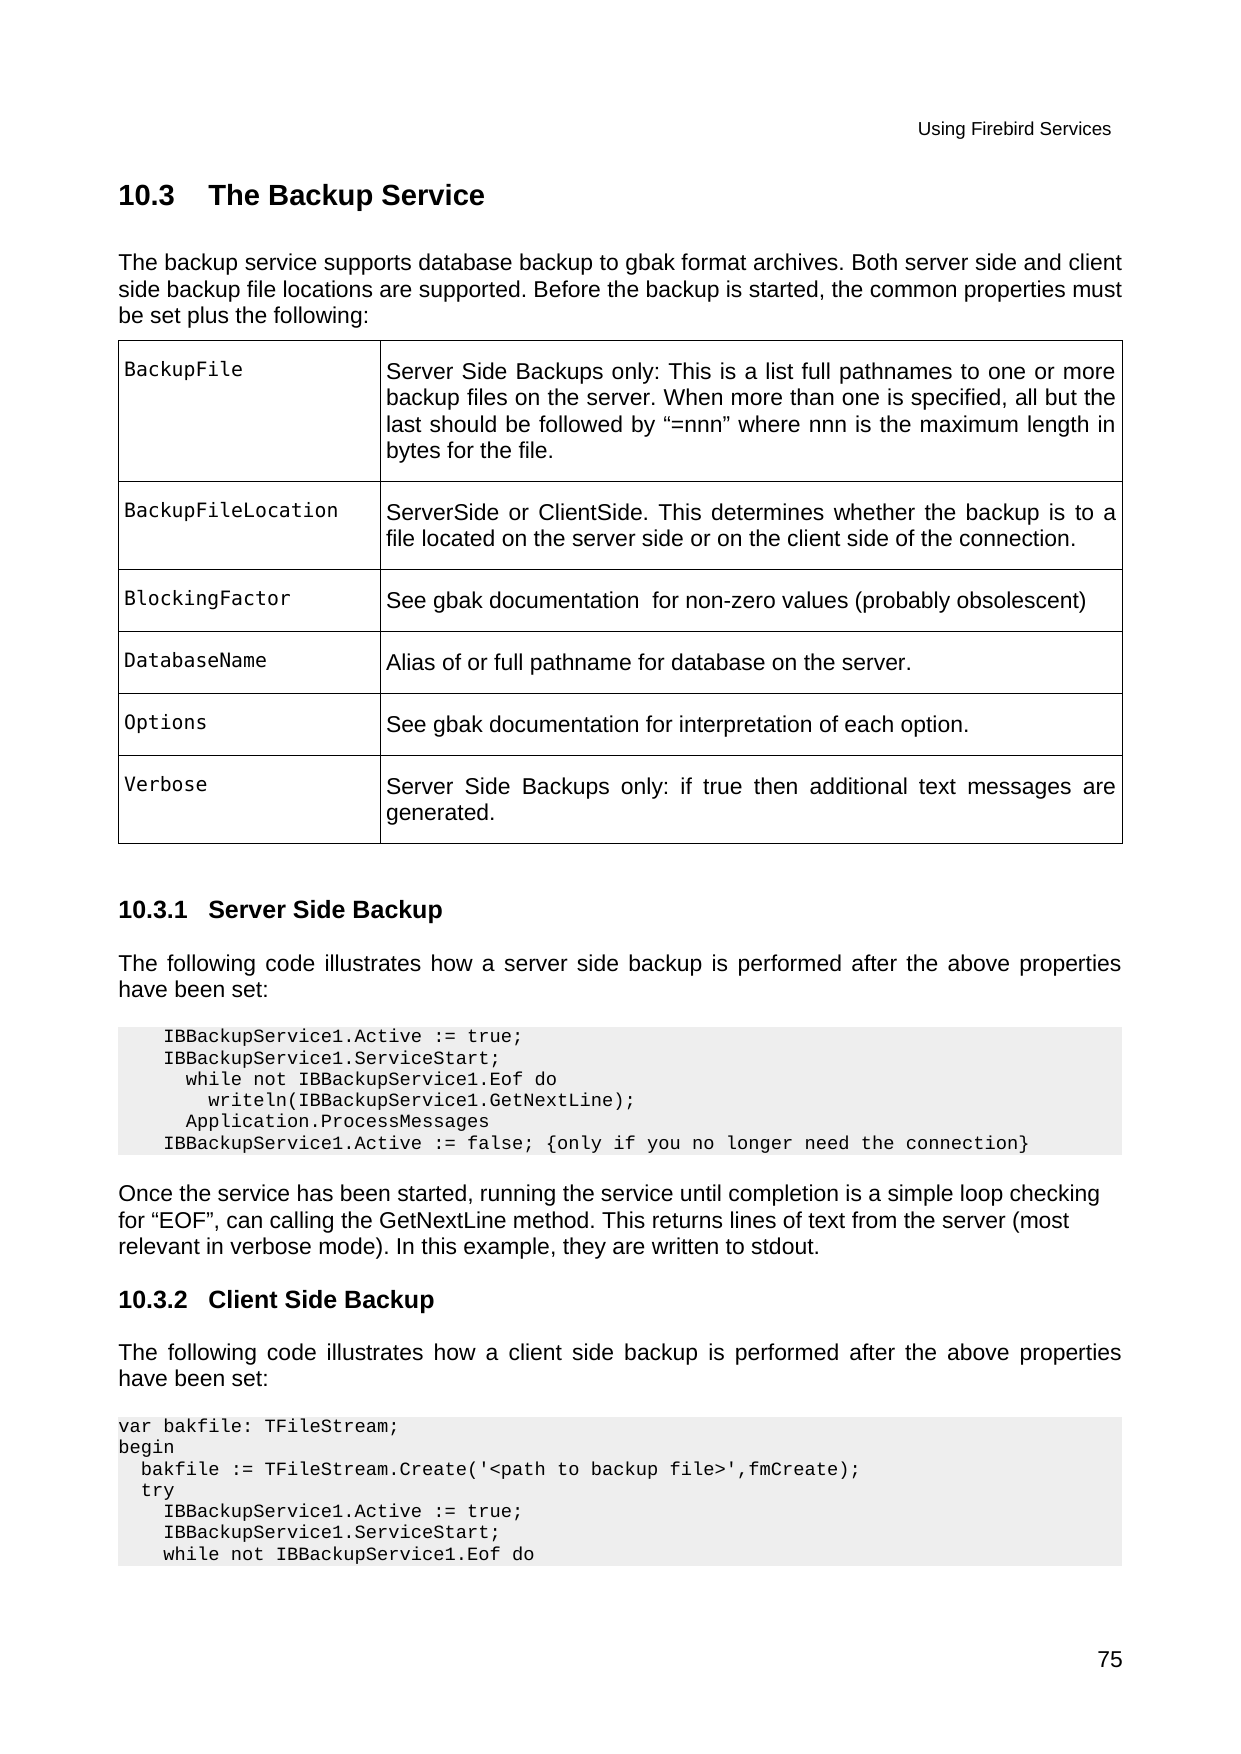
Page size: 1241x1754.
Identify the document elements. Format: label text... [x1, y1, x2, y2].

text The following code illustrates how a client side backup is performed after the above properties have been set: [118, 1339, 1122, 1392]
table_cell ServerSide or ClientSide. This determines whether the backup is to a file located on the server side or on the client side of the connection. [381, 482, 1122, 569]
text IBBackupService1.Active := false; {only if you no longer need the connection} [118, 1133, 1122, 1155]
subtitle Client Side Backup [118, 1285, 1122, 1313]
text bakfile := TFileStream.Create('<path to backup file>',fmCreate); [118, 1459, 1122, 1481]
table_cell Alias of or full pathname for database on the server. [381, 632, 1122, 693]
text begin [118, 1438, 1122, 1459]
table_cell DatabaseName [119, 632, 380, 693]
table_cell Verbose [119, 756, 380, 843]
text The following code illustrates how a server side backup is performed after the above properties have been set: [118, 949, 1122, 1002]
table_cell BackupFileLocation [119, 482, 380, 569]
table_cell Server Side Backups only: if true then additional text messages are generated. [381, 756, 1122, 843]
text while not IBBackupService1.Eof do [118, 1544, 1122, 1566]
text IBBackupService1.ServiceStart; [118, 1048, 1122, 1070]
table_cell See gbak documentation for interpretation of each option. [381, 694, 1122, 755]
text Application.ProcessMessages [118, 1112, 1122, 1133]
text writeln(IBBackupService1.GetNextLine); [118, 1091, 1122, 1112]
table_header Server Side Backups only: This is a list full pathnames to one or more backup files on the server. When more than one is specified, all but the last should be followed by “=nnn” where nnn is the maximum length in bytes for the file. [381, 341, 1122, 481]
text IBBackupService1.Active := true; [118, 1027, 1122, 1048]
text try [118, 1481, 1122, 1502]
subtitle The Backup Service [118, 178, 1122, 212]
text The backup service supports database backup to gbak format archives. Both server side and client side backup file locations are supported. Before the backup is started, the common properties must be set plus the following: [118, 249, 1122, 328]
text IBBackupService1.Active := true; [118, 1502, 1122, 1523]
table_cell Options [119, 694, 380, 755]
text Once the service has been started, running the service until completion is a simple loop checking for “EOF”, can calling the GetNextLine method. This returns lines of text from the server (most relevant in verbose mode). In this example, they are written to stdout. [118, 1180, 1122, 1259]
text var bakfile: TFileStream; [118, 1417, 1122, 1438]
table_cell BlockingFactor [119, 570, 380, 631]
subtitle Server Side Backup [118, 895, 1122, 924]
text IBBackupService1.ServiceStart; [118, 1523, 1122, 1544]
table_cell See gbak documentation for non-zero values (probably obsolescent) [381, 570, 1122, 631]
table_header BackupFile [119, 341, 380, 481]
text while not IBBackupService1.Eof do [118, 1070, 1122, 1091]
